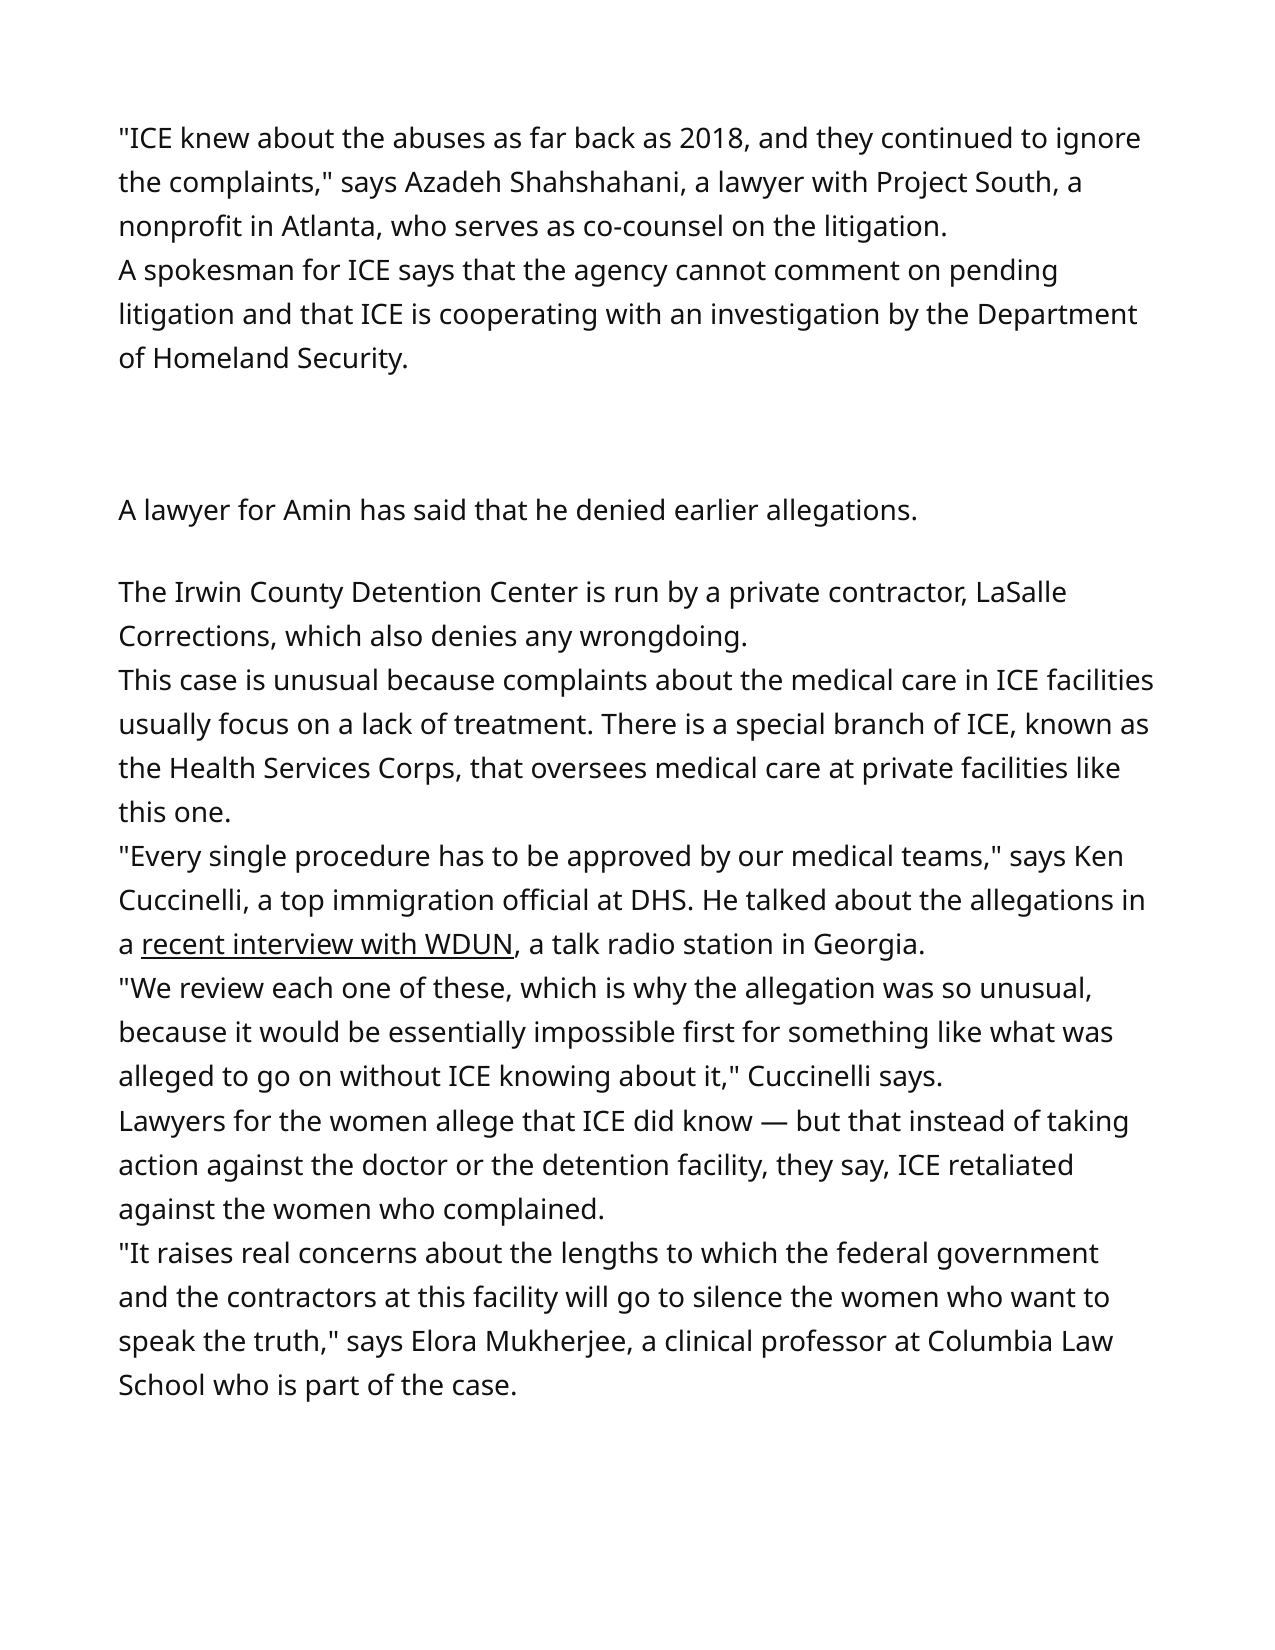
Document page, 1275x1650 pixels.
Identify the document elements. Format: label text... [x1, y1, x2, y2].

text Lawyers for the women allege that ICE did know — but that instead of taking action against the doctor or the detention facility, they say, ICE retaliated against the women who complained. [118, 1101, 1157, 1227]
text A lawyer for Amin has said that he denied earlier allegations. [118, 491, 1157, 529]
text "It raises real concerns about the lengths to which the federal government and the contractors at this facility will go to silence the women who want to speak the truth," says Elora Mukherjee, a clinical professor at Columbia Law School who is part of the case. [118, 1233, 1157, 1403]
text The Irwin County Detention Center is run by a private contractor, LaSalle Corrections, which also denies any wrongdoing. [118, 572, 1157, 654]
text "ICE knew about the abuses as far back as 2018, and they continued to ignore the complaints," says Azadeh Shahshahani, a lawyer with Project South, a nonprofit in Atlanta, who serves as co-counsel on the litigation. [118, 118, 1157, 244]
text This case is unusual because complaints about the medical care in ICE facilities usually focus on a lack of treatment. There is a special branch of ICE, known as the Health Services Corps, that oversees medical care at private facilities like this one. [118, 660, 1157, 831]
text "We review each one of these, which is why the allegation was so unusual, because it would be essentially impossible first for something like what was alleged to go on without ICE knowing about it," Cuccinelli says. [118, 969, 1157, 1095]
text A spokesman for ICE says that the agency cannot comment on pending litigation and that ICE is cooperating with an investigation by the Department of Homeland Security. [118, 250, 1157, 377]
text "Every single procedure has to be approved by our medical teams," says Ken Cuccinelli, a top immigration official at DHS. He talked about the allegations in a recent interview with WDUN, a talk radio station in Georgia. [118, 836, 1157, 963]
